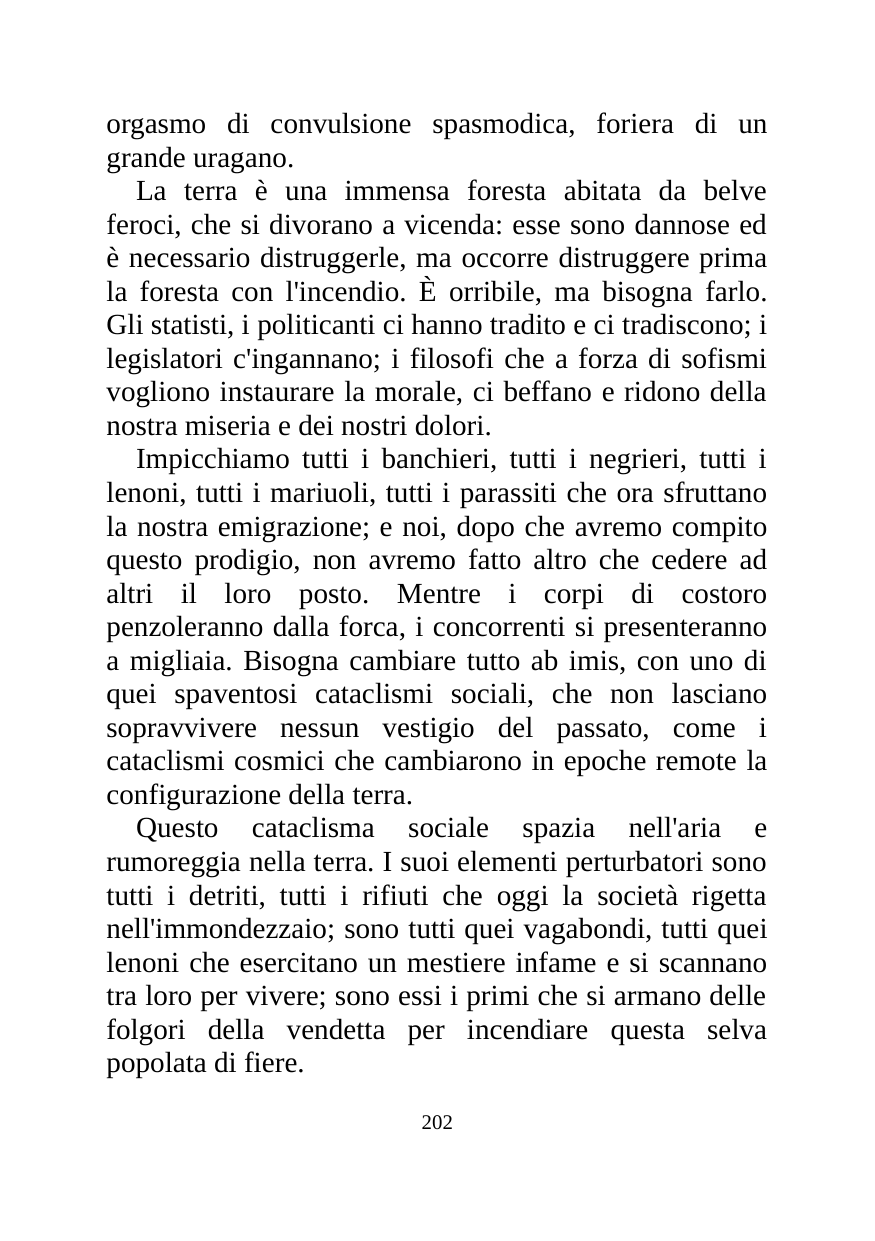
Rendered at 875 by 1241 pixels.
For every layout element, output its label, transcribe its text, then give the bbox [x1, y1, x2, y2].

text Impicchiamo tutti i banchieri, tutti i negrieri, tutti i lenoni, tutti i mariuoli, tutti i parassiti che ora sfruttano la nostra emigrazione; e noi, dopo che avremo compito questo prodigio, non avremo fatto altro che cedere ad altri il loro posto. Mentre i corpi di costoro penzoleranno dalla forca, i concorrenti si presenteranno a migliaia. Bisogna cambiare tutto ab imis, con uno di quei spaventosi cataclismi sociali, che non lasciano sopravvivere nessun vestigio del passato, come i cataclismi cosmici che cambiarono in epoche remote la configurazione della terra. [106, 442, 768, 811]
text La terra è una immensa foresta abitata da belve feroci, che si divorano a vicenda: esse sono dannose ed è necessario distruggerle, ma occorre distruggere prima la foresta con l'incendio. È orribile, ma bisogna farlo. Gli statisti, i politicanti ci hanno tradito e ci tradiscono; i legislatori c'ingannano; i filosofi che a forza di sofismi vogliono instaurare la morale, ci beffano e ridono della nostra miseria e dei nostri dolori. [106, 173, 768, 442]
text Questo cataclisma sociale spazia nell'aria e rumoreggia nella terra. I suoi elementi perturbatori sono tutti i detriti, tutti i rifiuti che oggi la società rigetta nell'immondezzaio; sono tutti quei vagabondi, tutti quei lenoni che esercitano un mestiere infame e si scannano tra loro per vivere; sono essi i primi che si armano delle folgori della vendetta per incendiare questa selva popolata di fiere. [106, 811, 768, 1079]
text orgasmo di convulsione spasmodica, foriera di un grande uragano. [106, 106, 768, 173]
